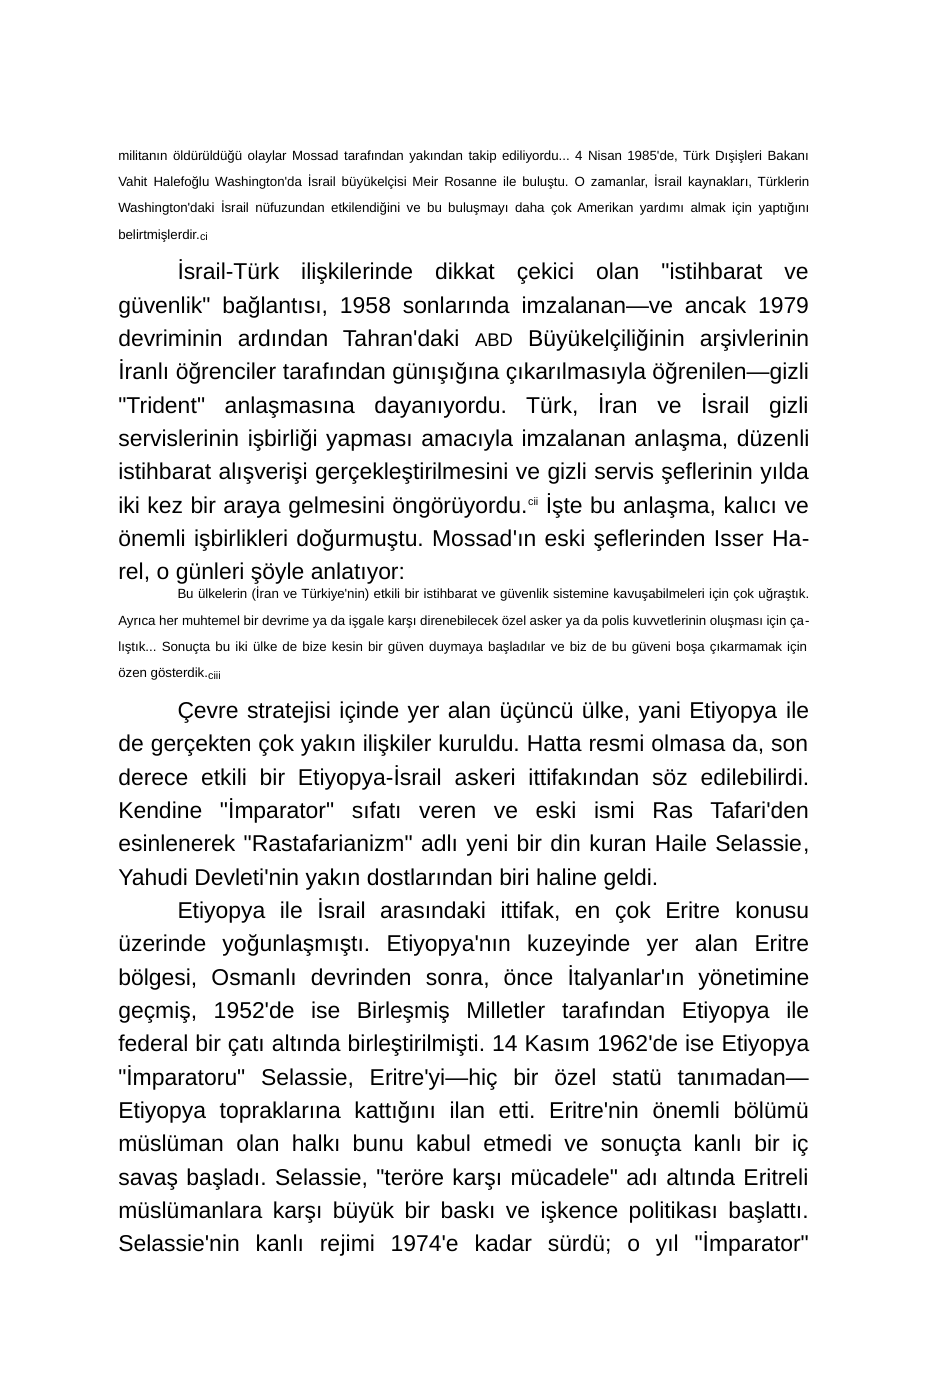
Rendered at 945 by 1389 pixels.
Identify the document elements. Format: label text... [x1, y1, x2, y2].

text İsrail-Türk ilişkilerinde dikkat çekici olan "istihbarat ve güvenlik" bağlantısı, 1958 sonlarında imzalanan—ve ancak 1979 devriminin ardından Tahran'daki abd Büyükelçiliğinin arşivlerinin İranlı öğrenciler tarafından günışığına çıkarılmasıyla öğrenilen—gizli "Trident" anlaşmasına dayanı­yor­du. Türk, İran ve İsrail gizli servislerinin işbirliği yapması amacıyla imzalanan an­laşma, düzenli istihbarat alışverişi gerçekleştirilmesini ve gizli servis şeflerinin yılda iki kez bir araya gelmesini öngörüyordu. İşte bu anlaşma, kalıcı ve önemli işbirlikleri doğurmuştu. Mossad'ın eski şeflerinden Isser Ha­rel, o günleri şöyle anlatıyor: [118, 253, 809, 586]
text Bu ülkelerin (İran ve Türkiye'nin) etkili bir istihbarat ve güvenlik sistemine ka­vu­şabilmeleri için çok uğraştık. Ayrıca her muhtemel bir devrime ya da işga­le karşı direnebilecek özel asker ya da polis kuvvetlerinin oluşması için ça­lıştık... Sonuçta bu iki ülke de bize kesin bir güven duymaya başladılar ve biz de bu güveni boşa çıkarmamak için özen gösterdik. [118, 586, 809, 692]
text Etiyopya ile İsrail arasındaki ittifak, en çok Eritre konusu üzerinde yo­ğunlaşmıştı. Etiyopya'nın kuzeyinde yer alan Eritre bölgesi, Osmanlı devrin­den sonra, önce İtalyanlar'ın yönetimine geçmiş, 1952'de ise Birleşmiş Milletler tarafından Etiyopya ile federal bir çatı altında birleştirilmişti. 14 Kasım 1962'de ise Etiyopya "İmparatoru" Selassie, Eritre'yi—hiç bir özel statü tanımadan—Etiyopya topraklarına kattığını ilan etti. Eritre'nin önemli bölümü müslüman olan halkı bunu kabul etmedi ve sonuçta kanlı bir iç savaş başladı. Selassie, "teröre karşı mücadele" adı altında Eritreli müslü­man­lara karşı büyük bir baskı ve işkence politikası başlattı. Selassie'nin kanlı re­jimi 1974'e kadar sürdü; o yıl "İmparator" [118, 892, 809, 1258]
text mi­li­tanın öldürüldüğü olaylar Mossad tarafından yakından takip ediliyordu... 4 Nisan 1985'de, Türk Dışişleri Bakanı Vahit Halefoğlu Washington'da İsrail bü­yükelçisi Meir Rosanne ile buluştu. O zamanlar, İsrail kaynakları, Türklerin Was­hington'daki İsrail nüfuzundan etkilendiğini ve bu buluşmayı daha çok Ame­rikan yardımı almak için yaptığını belirtmişlerdir. [118, 148, 809, 253]
text Çevre stratejisi içinde yer alan üçüncü ülke, yani Etiyopya ile de ger­çekten çok yakın ilişkiler kuruldu. Hatta resmi olmasa da, son derece etkili bir Etiyopya-İsrail askeri ittifakından söz edilebilirdi. Kendine "İmparator" sıfatı veren ve eski ismi Ras Tafari'den esinlenerek "Rastafarianizm" adlı yeni bir din kuran Haile Selassie, Yahudi Devleti'nin yakın dostlarından biri haline geldi. [118, 692, 809, 892]
